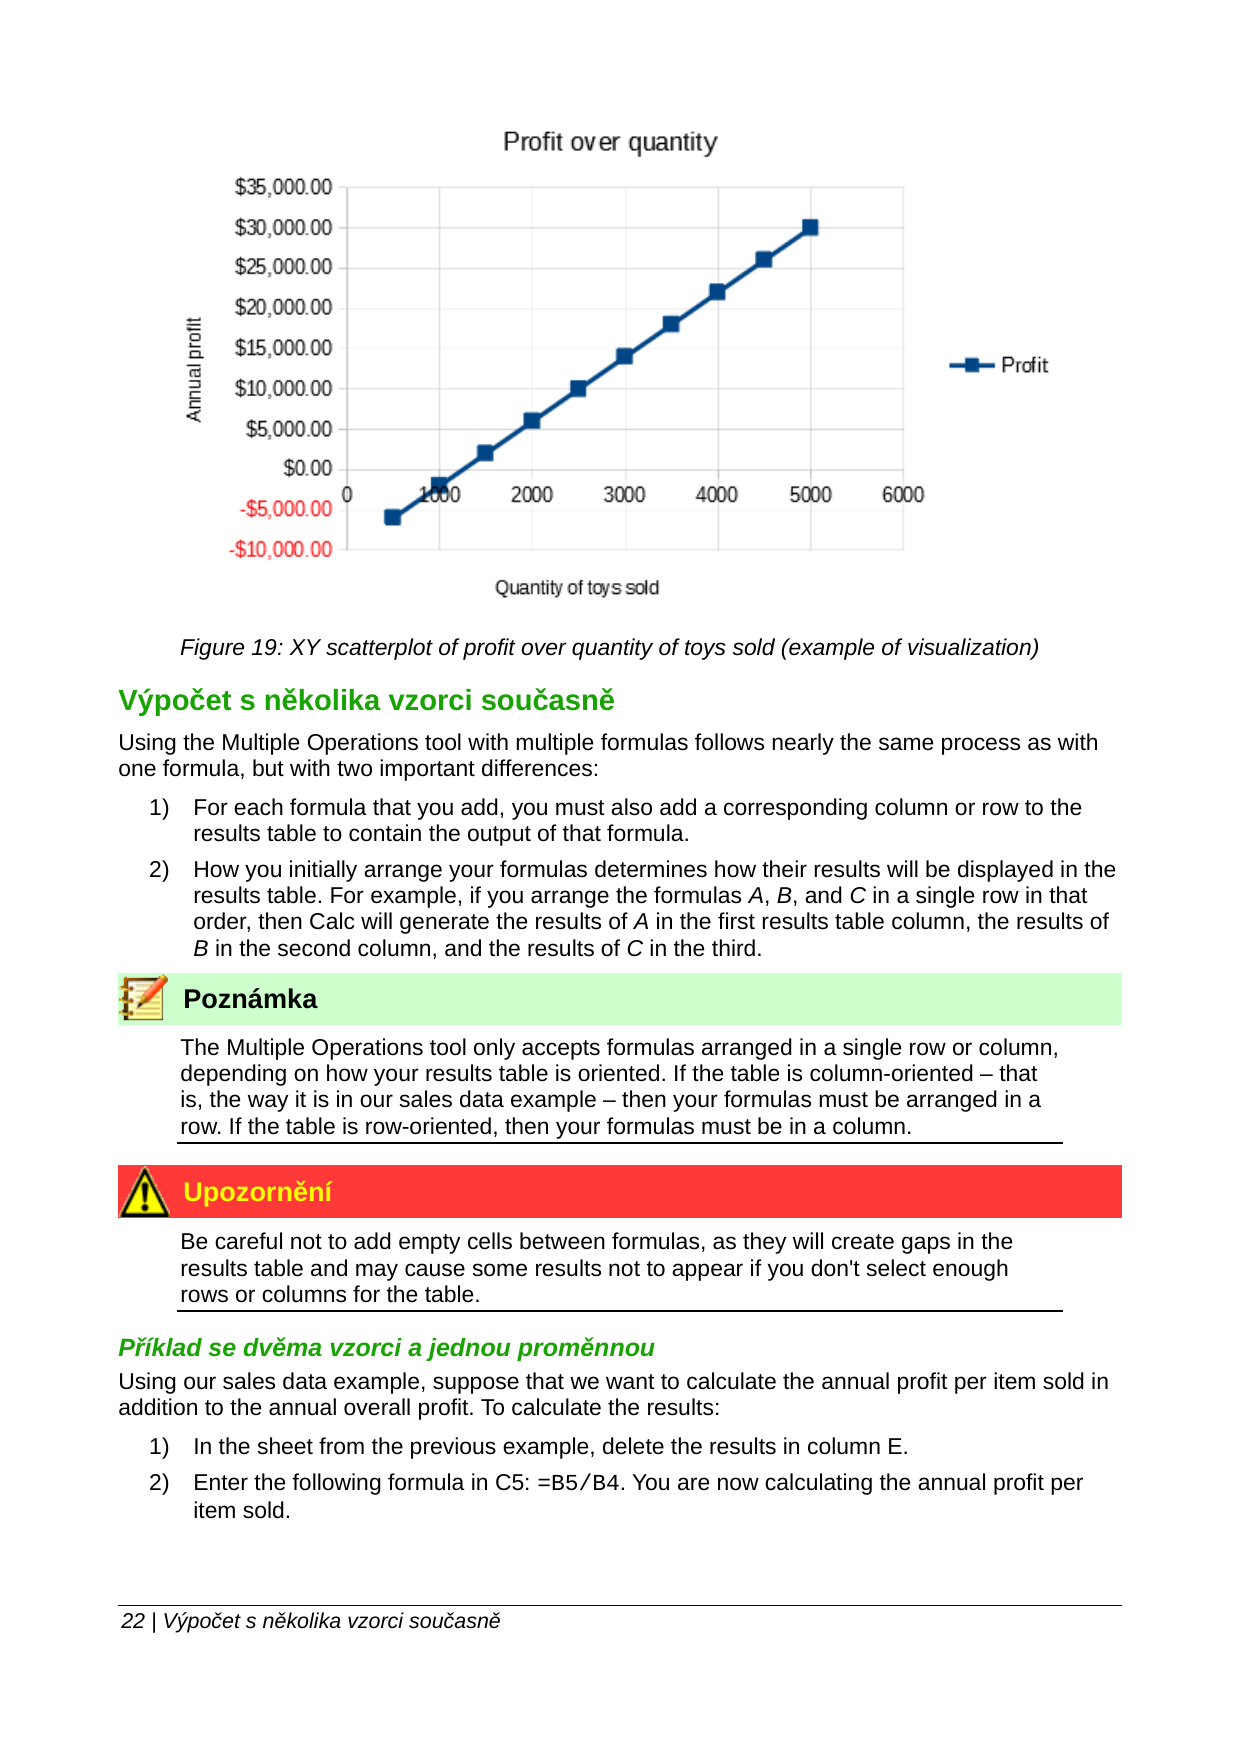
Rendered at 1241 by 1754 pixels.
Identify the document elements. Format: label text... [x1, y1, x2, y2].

text Be careful not to add empty cells between formulas, as they will create gaps in the results table and may cause some results not to appear if you don't select enough rows or columns for the table. [177, 1225, 1063, 1310]
picture [180, 118, 1061, 607]
text The Multiple Operations tool only accepts formulas arranged in a single row or column, depending on how your results table is oriented. If the table is column-oriented – that is, the way it is in our sales data example – then your formulas must be arranged in a row. If the table is row-oriented, then your formulas must be in a column. [177, 1031, 1063, 1142]
list For each formula that you add, you must also add a corresponding column or row to the results table to contain the output of that formula. [169, 794, 1122, 847]
subtitle Výpočet s několika vzorci současně [118, 683, 1122, 717]
list In the sheet from the previous example, delete the results in column E. [169, 1433, 1122, 1459]
subtitle Příklad se dvěma vzorci a jednou proměnnou [118, 1333, 1122, 1362]
list How you initially arrange your formulas determines how their results will be displayed in the results table. For example, if you arrange the formulas A, B, and C in a single row in that order, then Calc will generate the results of A in the first results table column, the results of B in the second column, and the results of C in the third. [169, 856, 1122, 961]
text Using the Multiple Operations tool with multiple formulas follows nearly the same process as with one formula, but with two important differences: [118, 729, 1122, 781]
text Using our sales data example, suppose that we want to calculate the annual profit per item sold in addition to the annual overall profit. To calculate the results: [118, 1368, 1122, 1421]
list Enter the following formula in C5: =B5/B4. You are now calculating the annual profit per item sold. [169, 1468, 1122, 1523]
picture [119, 1166, 170, 1217]
text Figure 19: XY scatterplot of profit over quantity of toys sold (example of visualization) [180, 607, 1060, 660]
subtitle Poznámka [118, 973, 1122, 1025]
picture [119, 973, 170, 1024]
subtitle Upozornění [118, 1165, 1122, 1218]
